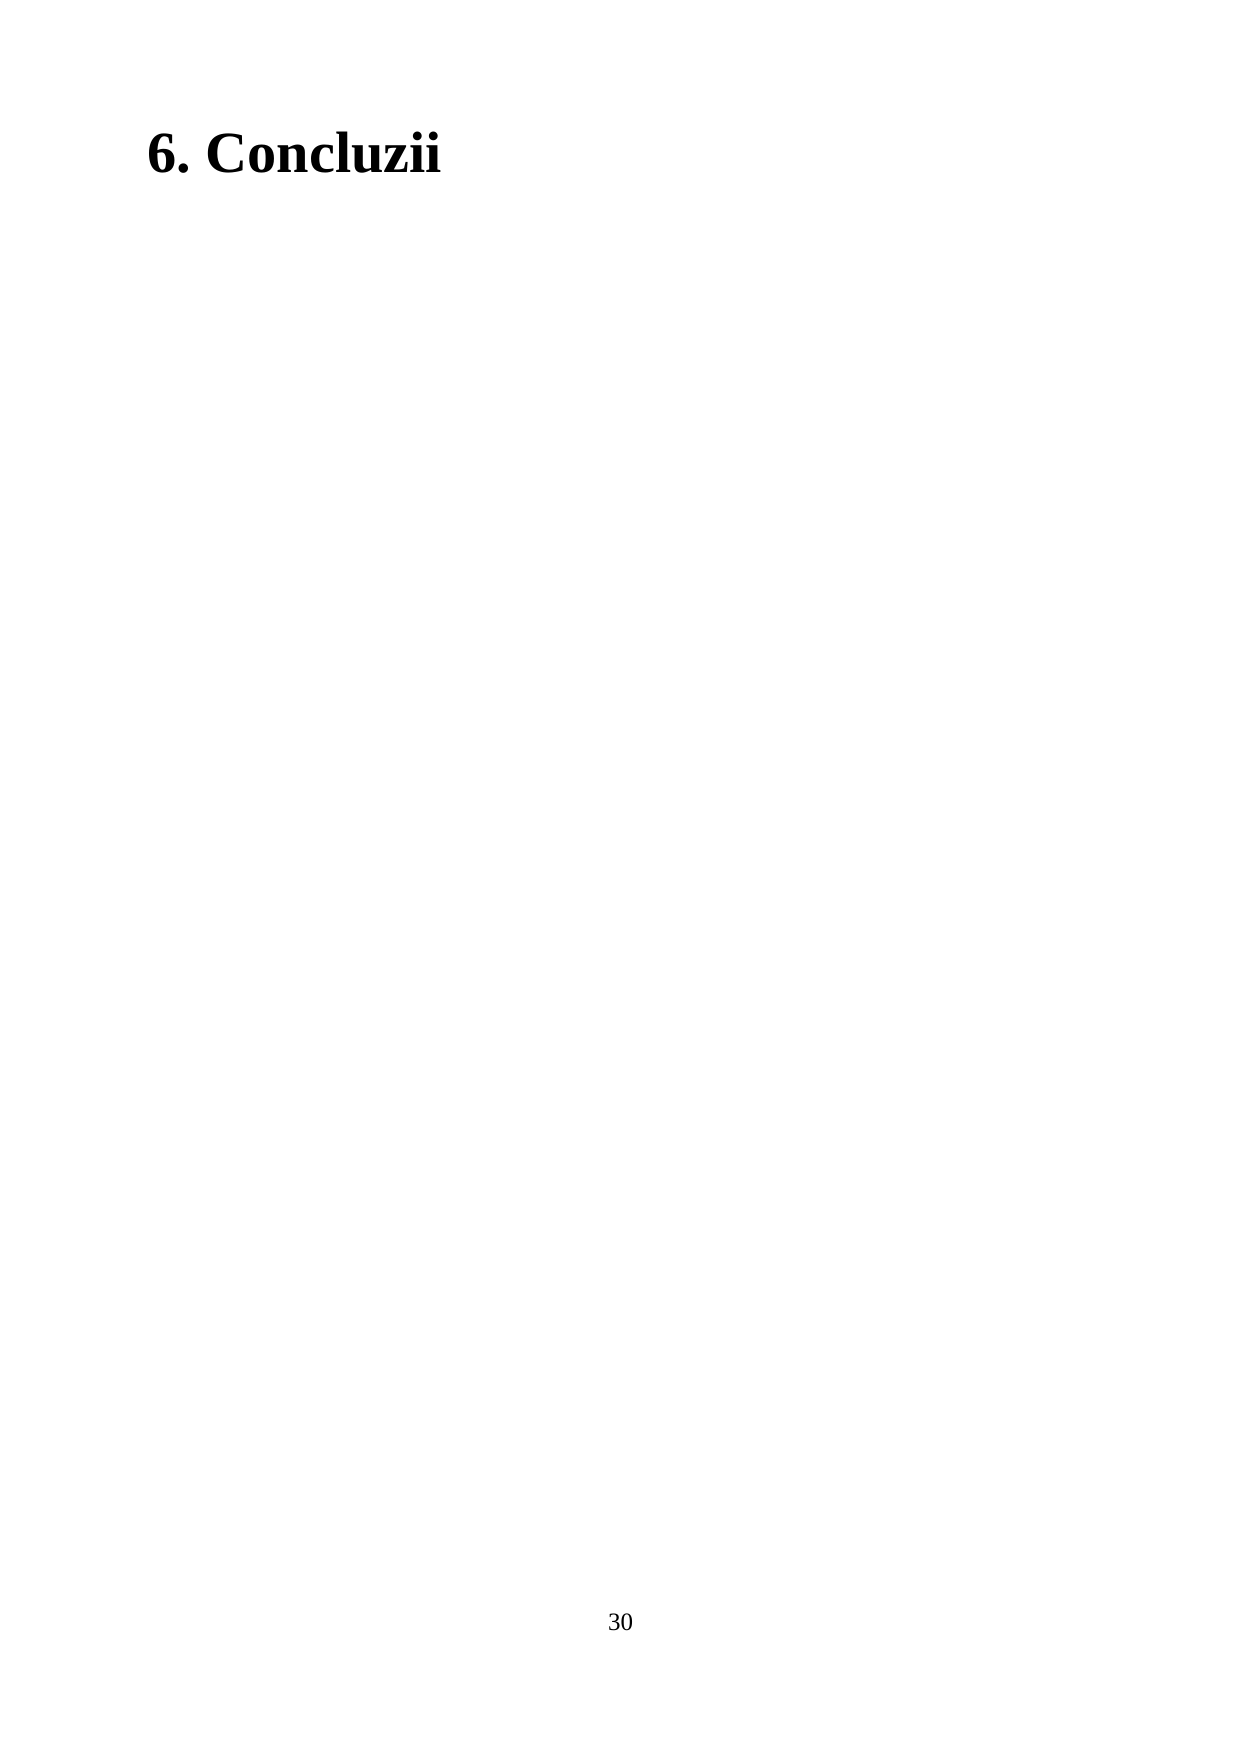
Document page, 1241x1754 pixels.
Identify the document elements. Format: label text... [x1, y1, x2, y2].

subtitle 6. Concluzii [147, 118, 1093, 185]
